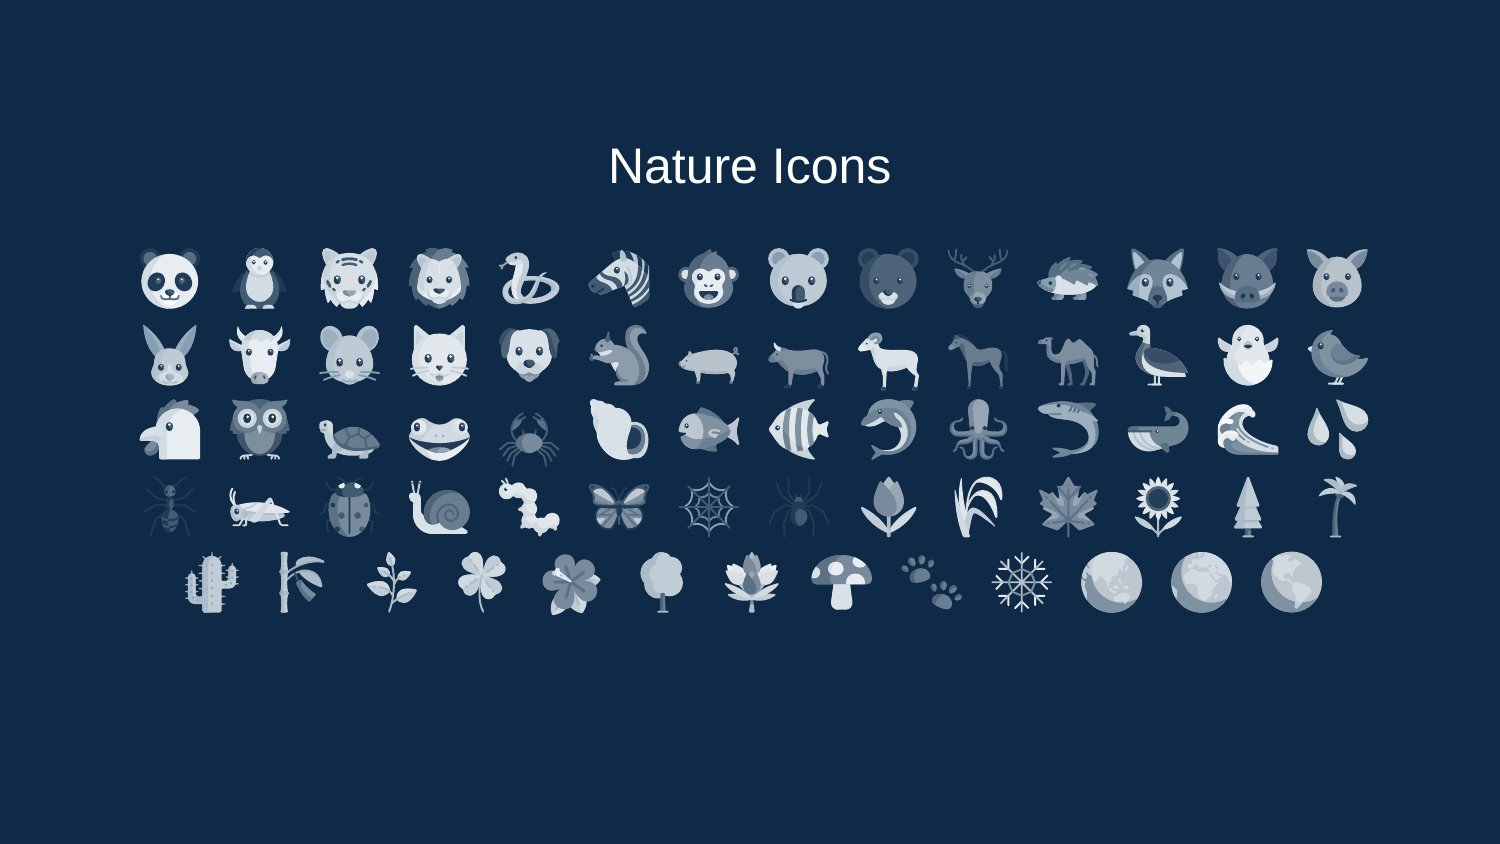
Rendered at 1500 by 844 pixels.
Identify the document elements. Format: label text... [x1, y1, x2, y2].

text_box [1127, 406, 1189, 453]
text_box [947, 248, 1009, 309]
text_box [542, 554, 601, 616]
text_box [498, 477, 560, 537]
text_box [1339, 432, 1356, 460]
text_box [1336, 399, 1369, 432]
text_box [1307, 408, 1330, 446]
text_box [319, 477, 380, 537]
text_box [588, 249, 650, 307]
text_box [932, 593, 953, 610]
text_box [232, 248, 287, 309]
text_box [1039, 476, 1098, 538]
text_box [857, 248, 919, 309]
text_box [229, 487, 290, 527]
text_box [991, 551, 1053, 613]
text_box [1037, 256, 1099, 300]
text_box [409, 480, 470, 534]
text_box [949, 399, 1008, 460]
text_box [319, 325, 380, 385]
text_box [1306, 249, 1368, 308]
text_box [498, 412, 560, 467]
text_box [768, 248, 829, 309]
text_box [768, 476, 830, 538]
text_box [498, 328, 560, 383]
text_box [948, 585, 957, 594]
text_box [1134, 476, 1182, 538]
text_box [320, 248, 379, 309]
text_box [1127, 248, 1189, 309]
text_box [678, 476, 740, 538]
text_box [229, 399, 290, 460]
text_box [409, 324, 469, 386]
text_box [909, 568, 931, 583]
text_box [907, 557, 916, 567]
text_box Nature Icons [171, 118, 1328, 198]
text_box [768, 342, 829, 389]
text_box [927, 559, 935, 568]
text_box [769, 399, 829, 460]
text_box [139, 399, 201, 460]
text_box [229, 326, 291, 385]
text_box [860, 476, 917, 538]
text_box [1307, 330, 1369, 385]
text_box [811, 554, 873, 610]
text_box [640, 551, 683, 613]
text_box [1217, 248, 1278, 309]
text_box [279, 551, 325, 613]
text_box [954, 594, 963, 601]
text_box [588, 484, 650, 531]
text_box [1129, 324, 1188, 386]
text_box [918, 555, 926, 565]
text_box [458, 551, 506, 613]
text_box [954, 476, 1003, 538]
text_box [1081, 551, 1143, 613]
text_box [367, 552, 417, 613]
text_box [1217, 324, 1279, 386]
text_box [858, 332, 919, 391]
text_box [861, 399, 917, 460]
text_box [930, 583, 937, 592]
text_box [409, 418, 470, 461]
text_box [319, 420, 380, 459]
text_box [589, 399, 649, 460]
text_box [143, 476, 197, 538]
text_box [940, 581, 947, 591]
text_box [1038, 401, 1099, 458]
text_box [185, 551, 239, 613]
text_box [1171, 551, 1233, 613]
text_box [589, 324, 650, 386]
text_box [678, 346, 740, 384]
text_box [1261, 551, 1323, 613]
text_box [408, 248, 470, 309]
text_box [139, 248, 201, 309]
text_box [1318, 476, 1357, 538]
text_box [678, 249, 740, 308]
text_box [948, 334, 1009, 389]
text_box [901, 565, 909, 573]
text_box [1217, 404, 1279, 455]
text_box [724, 551, 779, 613]
text_box [678, 407, 740, 452]
text_box [143, 324, 197, 386]
text_box [1038, 337, 1099, 386]
text_box [1234, 476, 1263, 538]
text_box [498, 252, 560, 305]
